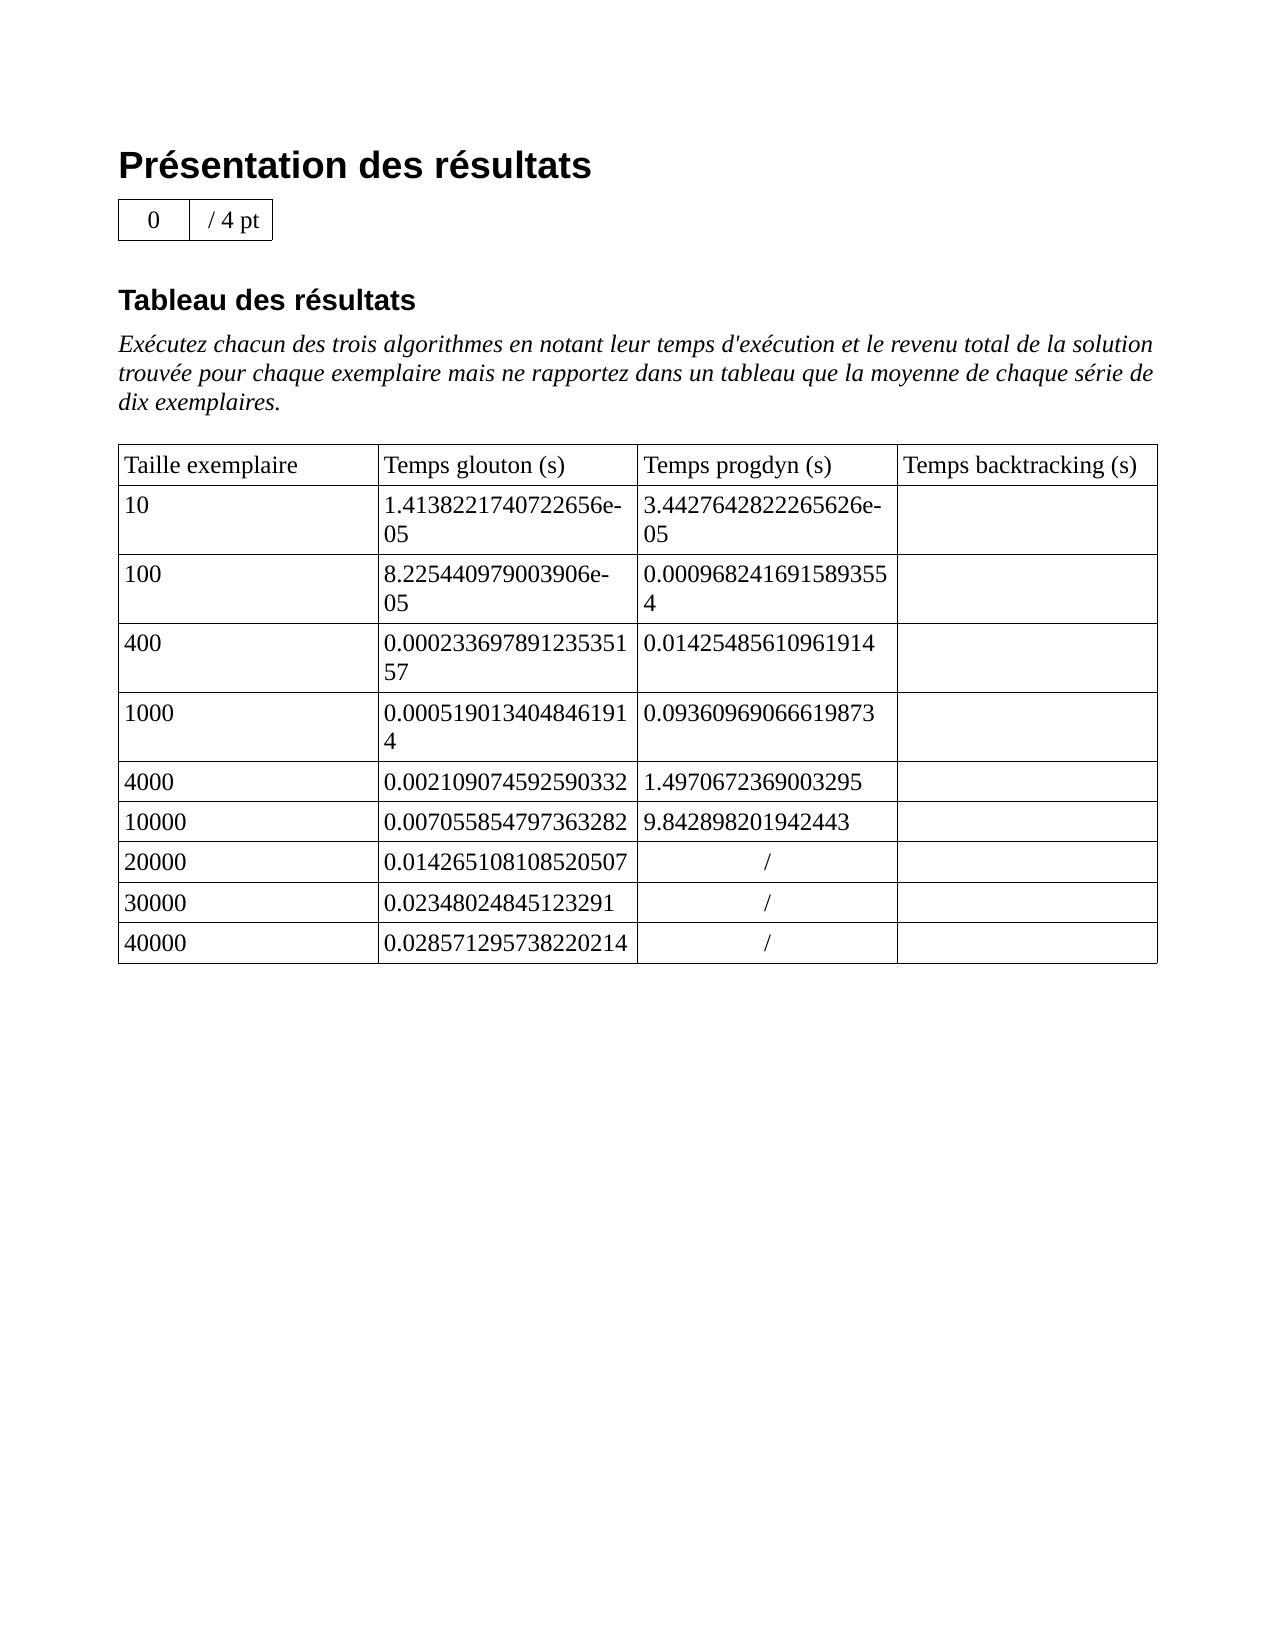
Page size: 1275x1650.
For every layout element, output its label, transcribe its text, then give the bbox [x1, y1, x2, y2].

table_cell 3.4427642822265626e-05 [638, 486, 897, 554]
table_cell 1000 [119, 693, 378, 761]
table_cell 4000 [119, 762, 378, 801]
table_cell 10000 [119, 802, 378, 841]
table_cell [898, 693, 1157, 761]
table_cell [898, 624, 1157, 692]
table_cell 30000 [119, 883, 378, 922]
table_cell 8.225440979003906e-05 [379, 555, 637, 623]
table_cell 1.4970672369003295 [638, 762, 897, 801]
table_header Temps backtracking (s) [898, 445, 1157, 484]
table_header 0 [119, 200, 189, 239]
table_cell 20000 [119, 842, 378, 882]
table_cell [898, 486, 1157, 554]
table_cell 40000 [119, 923, 378, 962]
table_cell 100 [119, 555, 378, 623]
table_cell [898, 762, 1157, 801]
table_cell 0.02348024845123291 [379, 883, 637, 922]
table_cell 0.0009682416915893554 [638, 555, 897, 623]
table_cell 1.4138221740722656e-05 [379, 486, 637, 554]
subtitle Tableau des résultats [118, 283, 1157, 317]
table_cell 0.01425485610961914 [638, 624, 897, 692]
table_header Temps progdyn (s) [638, 445, 897, 484]
table_cell 0.00023369789123535157 [379, 624, 637, 692]
table_cell 10 [119, 486, 378, 554]
table_cell 0.007055854797363282 [379, 802, 637, 841]
table_cell / [638, 883, 897, 922]
table_cell [898, 802, 1157, 841]
table_header Temps glouton (s) [379, 445, 637, 484]
table_cell 0.0005190134048461914 [379, 693, 637, 761]
table_cell 9.842898201942443 [638, 802, 897, 841]
table_cell [898, 923, 1157, 962]
table_cell / [638, 842, 897, 882]
table_cell 0.002109074592590332 [379, 762, 637, 801]
text Exécutez chacun des trois algorithmes en notant leur temps d'exécution et le revenu total de la solution trouvée pour chaque exemplaire mais ne rapportez dans un tableau que la moyenne de chaque série de dix exemplaires. [118, 329, 1157, 416]
table_header / 4 pt [190, 200, 272, 239]
table_cell 0.09360969066619873 [638, 693, 897, 761]
table_cell [898, 883, 1157, 922]
table_header Taille exemplaire [119, 445, 378, 484]
table_cell 0.014265108108520507 [379, 842, 637, 882]
table_cell 400 [119, 624, 378, 692]
table_cell / [638, 923, 897, 962]
table_cell [898, 555, 1157, 623]
table_cell [898, 842, 1157, 882]
table_cell 0.028571295738220214 [379, 923, 637, 962]
subtitle Présentation des résultats [118, 143, 1157, 187]
